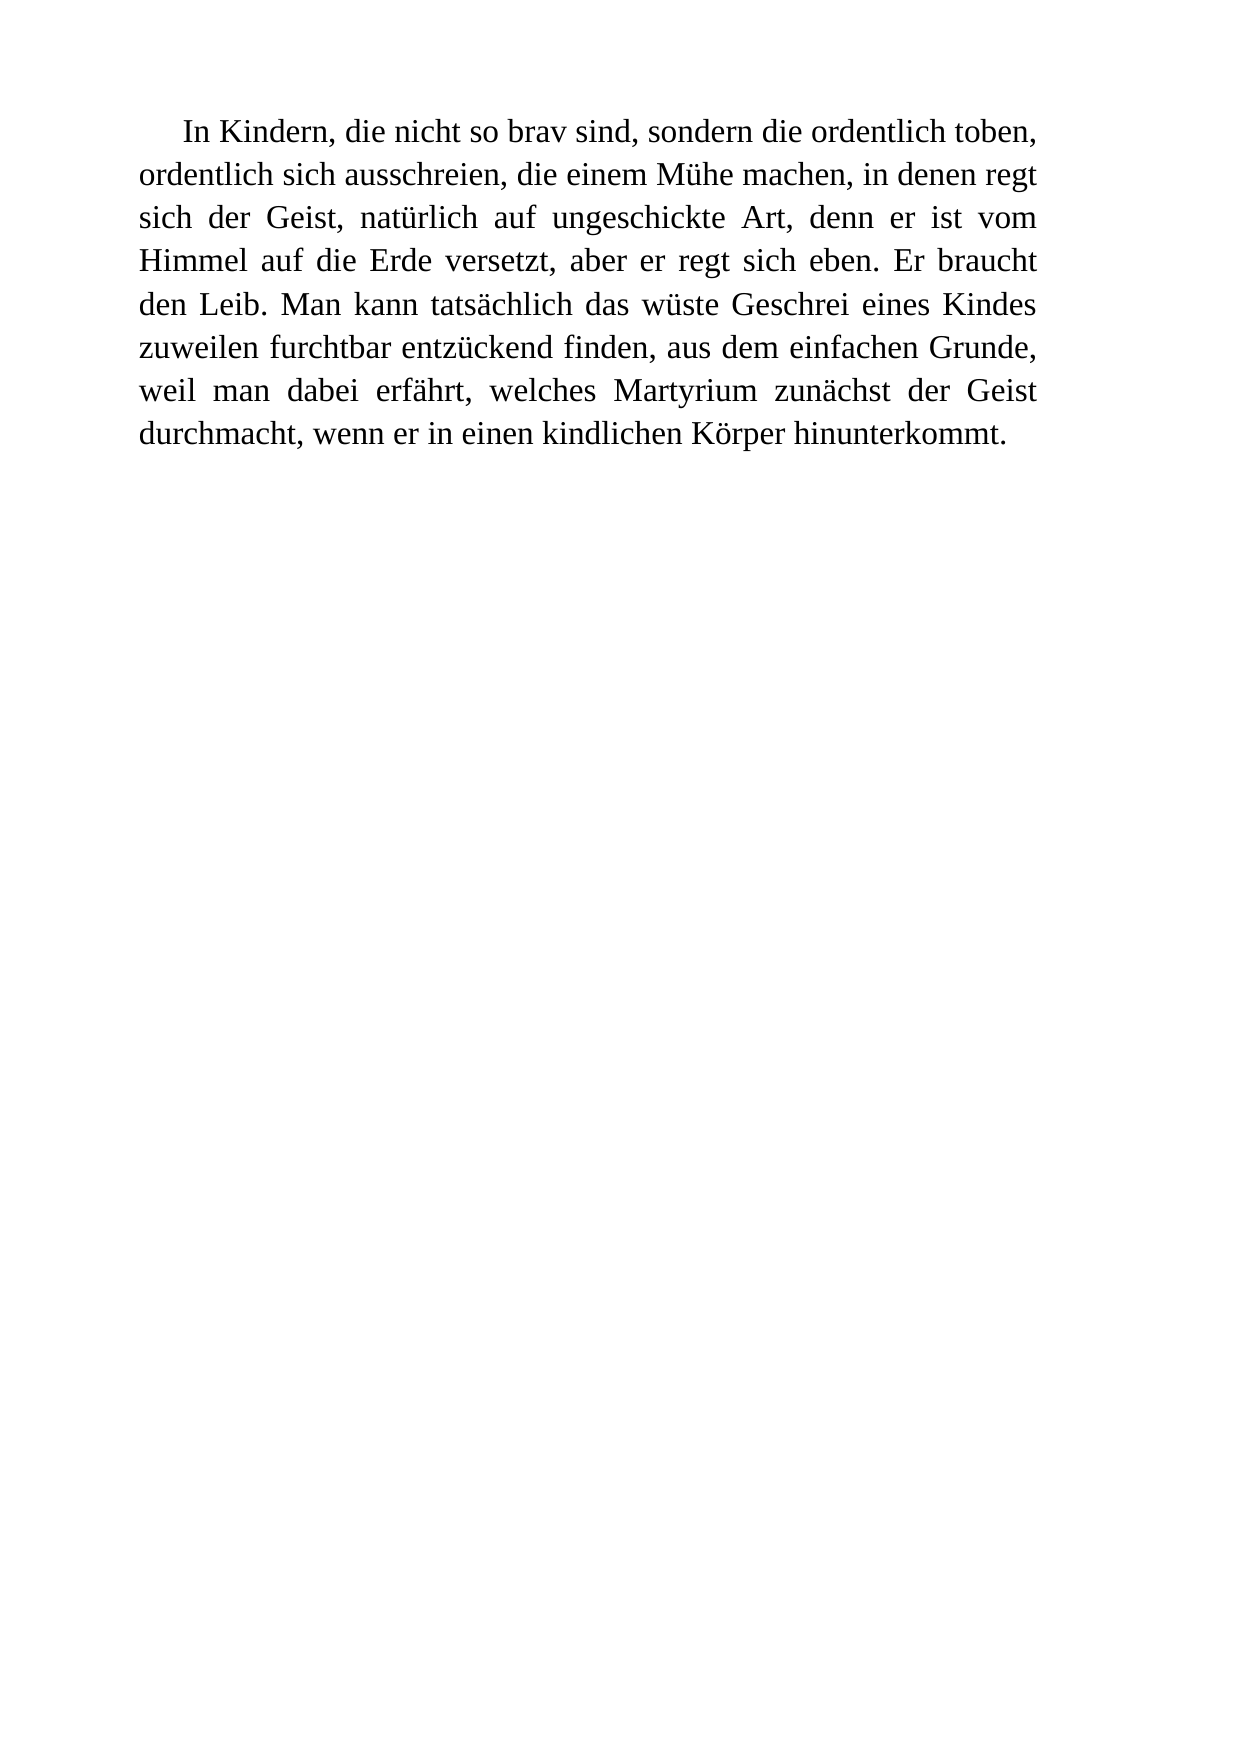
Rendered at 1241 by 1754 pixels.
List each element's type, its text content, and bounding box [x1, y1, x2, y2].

text In Kindern, die nicht so brav sind, sondern die ordentlich toben, ordentlich sich ausschreien, die einem Mühe machen, in denen regt sich der Geist, natürlich auf ungeschickte Art, denn er ist vom Himmel auf die Erde versetzt, aber er regt sich eben. Er braucht den Leib. Man kann tatsächlich das wüste Geschrei eines Kindes zuweilen furchtbar entzückend finden, aus dem einfachen Grunde, weil man dabei erfährt, welches Martyrium zunächst der Geist durchmacht, wenn er in einen kindlichen Körper hinunterkommt. [139, 111, 1038, 452]
